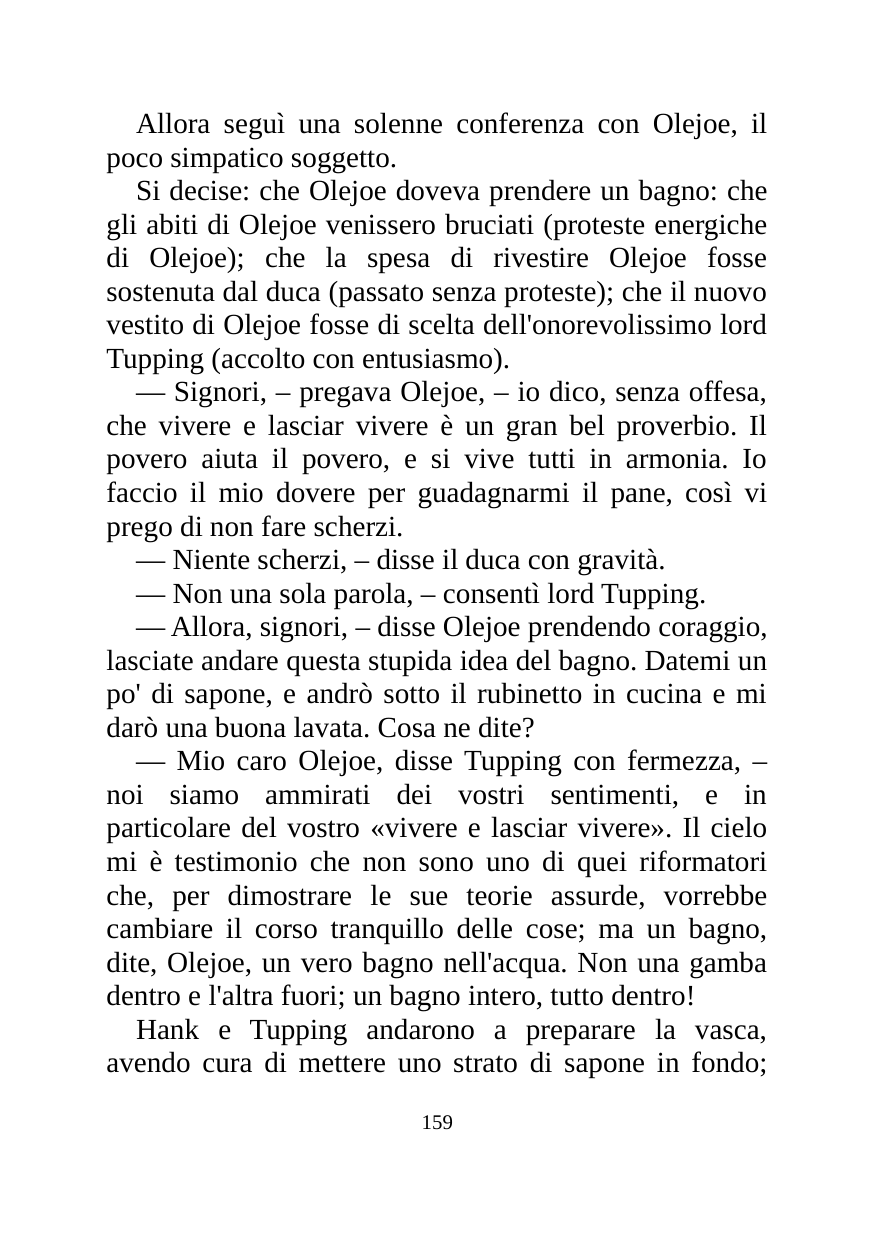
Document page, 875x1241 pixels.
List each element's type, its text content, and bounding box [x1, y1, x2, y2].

text Si decise: che Olejoe doveva prendere un bagno: che gli abiti di Olejoe venissero bruciati (proteste energiche di Olejoe); che la spesa di rivestire Olejoe fosse sostenuta dal duca (passato senza proteste); che il nuovo vestito di Olejoe fosse di scelta dell'onorevolissimo lord Tupping (accolto con entusiasmo). [106, 173, 768, 374]
text Hank e Tupping andarono a preparare la vasca, avendo cura di mettere uno strato di sapone in fondo; [106, 1012, 768, 1079]
text — Niente scherzi, – disse il duca con gravità. [106, 542, 768, 576]
text Allora seguì una solenne conferenza con Olejoe, il poco simpatico soggetto. [106, 106, 768, 173]
text — Non una sola parola, – consentì lord Tupping. [106, 576, 768, 609]
text — Allora, signori, – disse Olejoe prendendo coraggio, lasciate andare questa stupida idea del bagno. Datemi un po' di sapone, e andrò sotto il rubinetto in cucina e mi darò una buona lavata. Cosa ne dite? [106, 609, 768, 743]
text — Signori, – pregava Olejoe, – io dico, senza offesa, che vivere e lasciar vivere è un gran bel proverbio. Il povero aiuta il povero, e si vive tutti in armonia. Io faccio il mio dovere per guadagnarmi il pane, così vi prego di non fare scherzi. [106, 374, 768, 542]
text — Mio caro Olejoe, disse Tupping con fermezza, – noi siamo ammirati dei vostri sentimenti, e in particolare del vostro «vivere e lasciar vivere». Il cielo mi è testimonio che non sono uno di quei riformatori che, per dimostrare le sue teorie assurde, vorrebbe cambiare il corso tranquillo delle cose; ma un bagno, dite, Olejoe, un vero bagno nell'acqua. Non una gamba dentro e l'altra fuori; un bagno intero, tutto dentro! [106, 743, 768, 1012]
